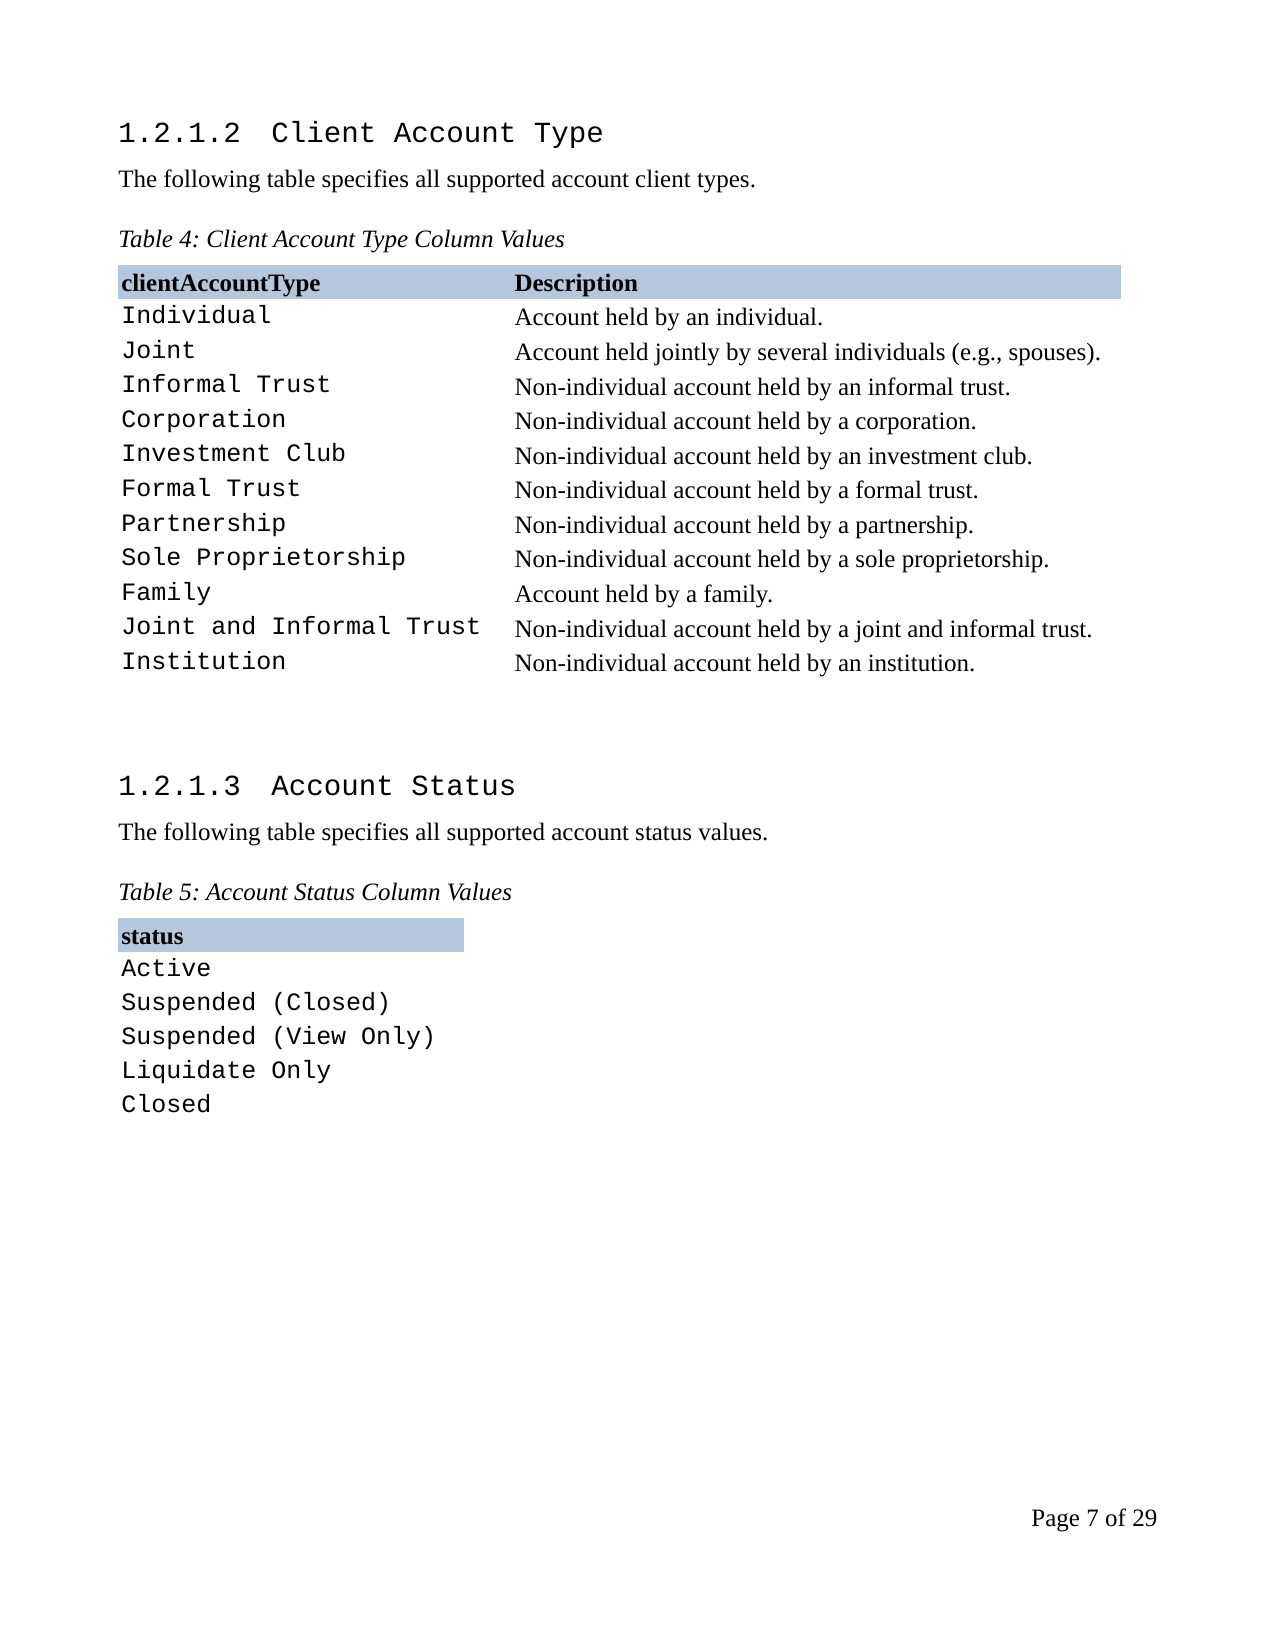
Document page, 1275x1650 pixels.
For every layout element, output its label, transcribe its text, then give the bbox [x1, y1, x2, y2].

subtitle 1.2.1.2 Client Account Type [118, 118, 1157, 151]
table_cell Individual [118, 300, 511, 334]
subtitle 1.2.1.3 Account Status [118, 705, 1157, 804]
table_cell Institution [118, 645, 511, 680]
table_cell Account held jointly by several individuals (e.g., spouses). [511, 334, 1121, 369]
text The following table specifies all supported account client types. [118, 164, 1157, 192]
table_cell Suspended (Closed) [118, 987, 464, 1021]
table_cell Non-individual account held by an investment club. [511, 438, 1121, 472]
table_cell Joint [118, 334, 511, 369]
table_cell Informal Trust [118, 369, 511, 403]
table_cell Partnership [118, 507, 511, 542]
table_cell Sole Proprietorship [118, 542, 511, 576]
table_cell Non-individual account held by a corporation. [511, 403, 1121, 438]
table_cell Non-individual account held by a partnership. [511, 507, 1121, 542]
table_header status [118, 918, 464, 952]
table_cell Investment Club [118, 438, 511, 472]
text Table 4: Client Account Type Column Values [118, 224, 1157, 252]
text Table 5: Account Status Column Values [118, 877, 1157, 905]
table_cell Family [118, 576, 511, 611]
table_cell Closed [118, 1089, 464, 1123]
table_cell Active [118, 953, 464, 987]
table_cell Suspended (View Only) [118, 1021, 464, 1055]
table_header clientAccountType [118, 265, 511, 299]
table_header Description [511, 265, 1121, 299]
table_cell Non-individual account held by a formal trust. [511, 473, 1121, 507]
table_cell Account held by a family. [511, 576, 1121, 611]
table_cell Non-individual account held by a sole proprietorship. [511, 542, 1121, 576]
text The following table specifies all supported account status values. [118, 817, 1157, 845]
table_cell Non-individual account held by an institution. [511, 645, 1121, 680]
table_cell Formal Trust [118, 473, 511, 507]
table_cell Joint and Informal Trust [118, 611, 511, 645]
table_cell Corporation [118, 403, 511, 438]
table_cell Non-individual account held by a joint and informal trust. [511, 611, 1121, 645]
table_cell Non-individual account held by an informal trust. [511, 369, 1121, 403]
table_cell Account held by an individual. [511, 300, 1121, 334]
table_cell Liquidate Only [118, 1055, 464, 1089]
